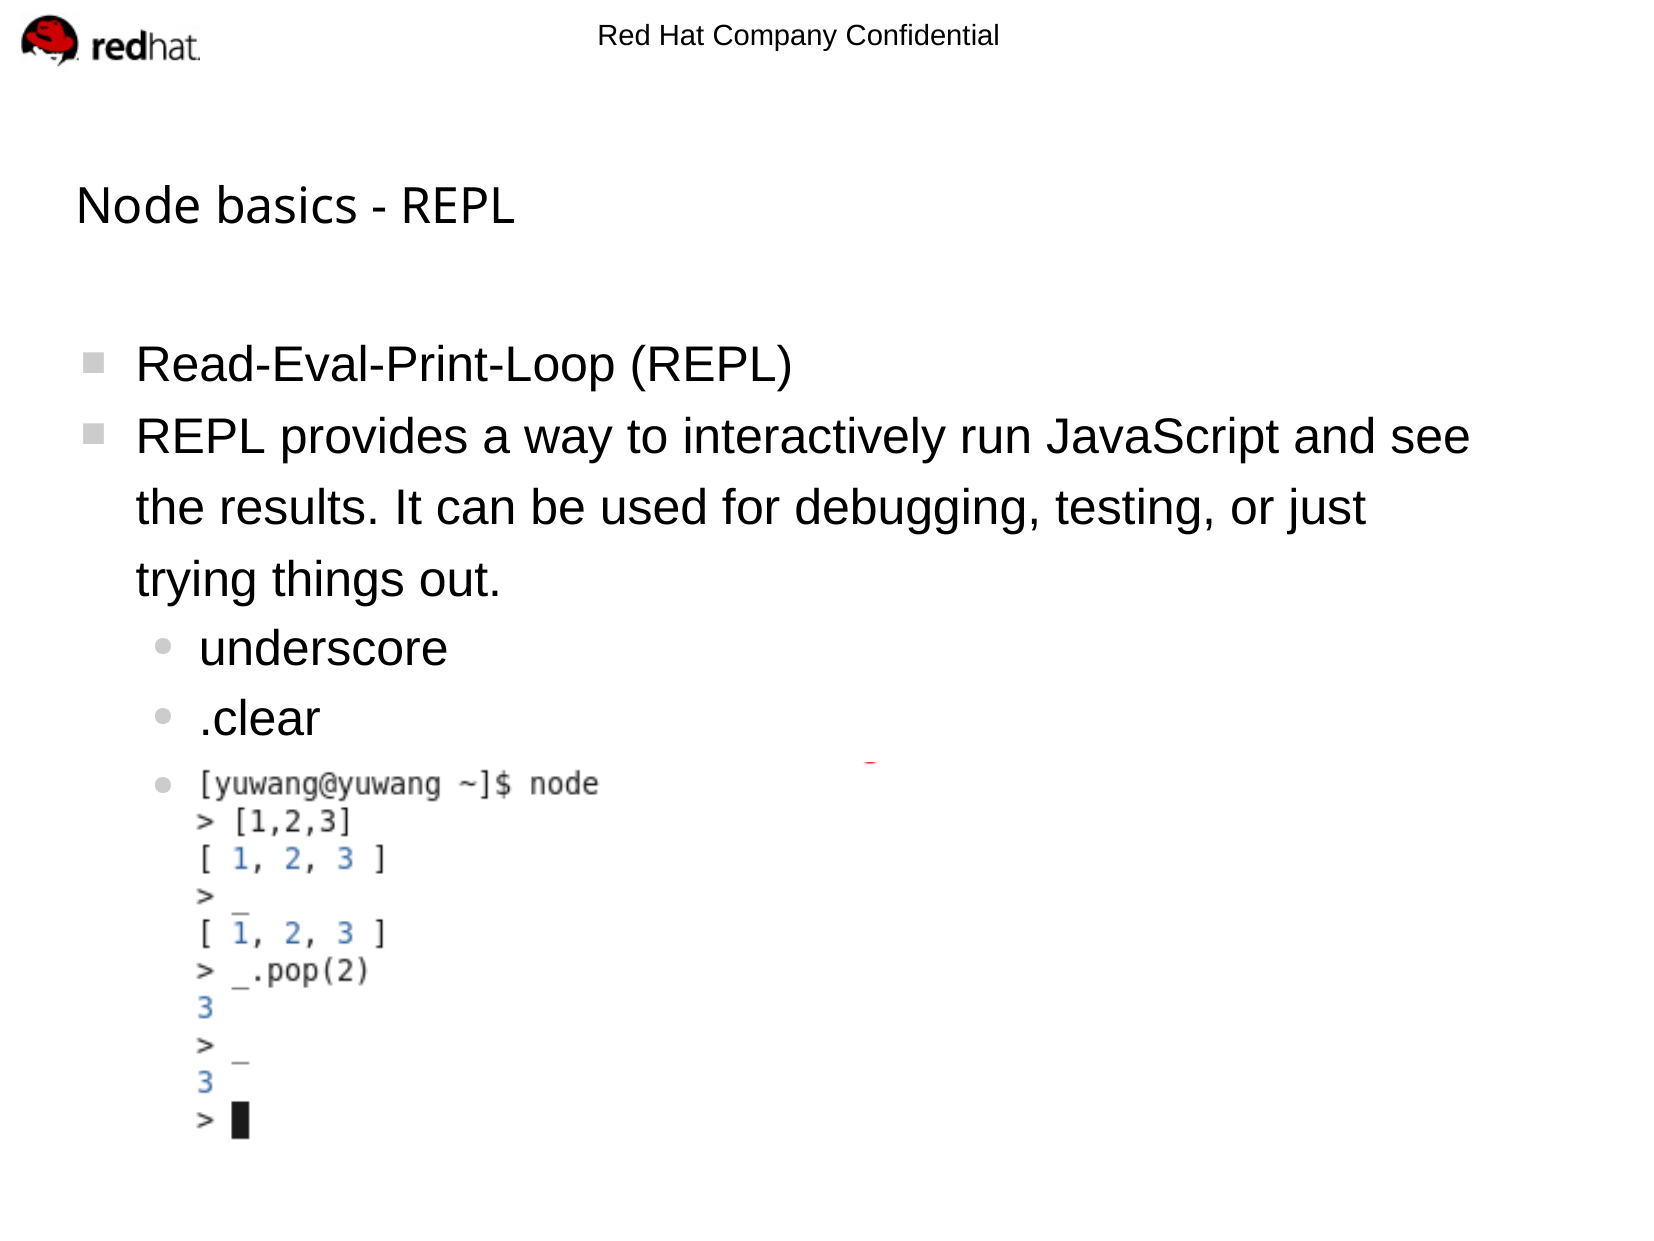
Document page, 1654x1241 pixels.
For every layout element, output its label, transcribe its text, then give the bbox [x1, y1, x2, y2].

title Node basics - REPL [75, 144, 1506, 263]
list Read-Eval-Print-Loop (REPL) REPL provides a way to interactively run JavaScript and see the results. It can be used for debugging, testing, or just trying things out. underscore .clear [77, 264, 1500, 1174]
picture [195, 762, 926, 1157]
picture [20, 13, 200, 74]
